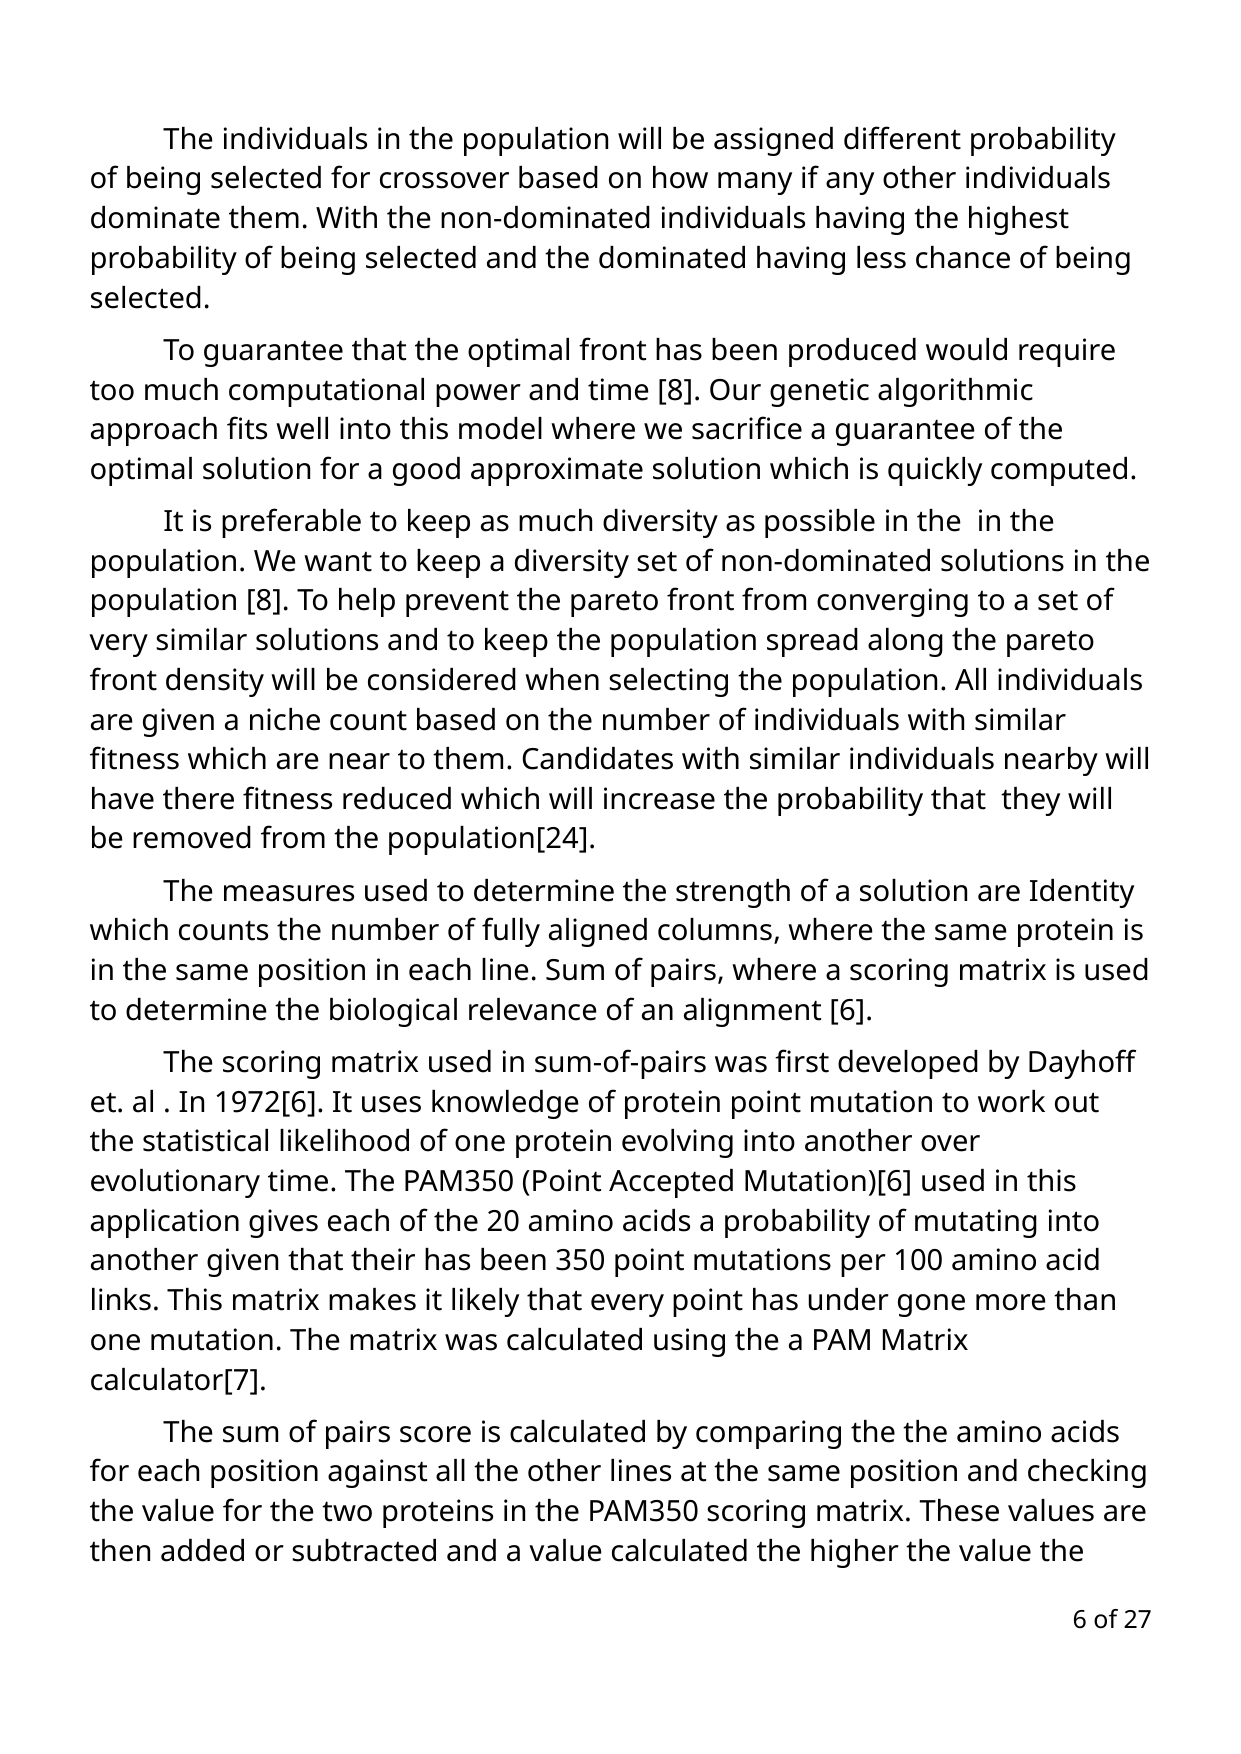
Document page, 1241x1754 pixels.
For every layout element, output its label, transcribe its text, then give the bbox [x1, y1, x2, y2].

text It is preferable to keep as much diversity as possible in the in the population. We want to keep a diversity set of non-dominated solutions in the population [8]. To help prevent the pareto front from converging to a set of very similar solutions and to keep the population spread along the pareto front density will be considered when selecting the population. All individuals are given a niche count based on the number of individuals with similar fitness which are near to them. Candidates with similar individuals nearby will have there fitness reduced which will increase the probability that they will be removed from the population[24]. [89, 500, 1152, 857]
text The sum of pairs score is calculated by comparing the the amino acids for each position against all the other lines at the same position and checking the value for the two proteins in the PAM350 scoring matrix. These values are then added or subtracted and a value calculated the higher the value the [89, 1411, 1152, 1570]
text The individuals in the population will be assigned different probability of being selected for crossover based on how many if any other individuals dominate them. With the non-dominated individuals having the highest probability of being selected and the dominated having less chance of being selected. [89, 118, 1152, 317]
text The measures used to determine the strength of a solution are Identity which counts the number of fully aligned columns, where the same protein is in the same position in each line. Sum of pairs, where a scoring matrix is used to determine the biological relevance of an alignment [6]. [89, 870, 1152, 1029]
text The scoring matrix used in sum-of-pairs was first developed by Dayhoff et. al . In 1972[6]. It uses knowledge of protein point mutation to work out the statistical likelihood of one protein evolving into another over evolutionary time. The PAM350 (Point Accepted Mutation)[6] used in this application gives each of the 20 amino acids a probability of mutating into another given that their has been 350 point mutations per 100 amino acid links. This matrix makes it likely that every point has under gone more than one mutation. The matrix was calculated using the a PAM Matrix calculator[7]. [89, 1041, 1152, 1398]
text To guarantee that the optimal front has been produced would require too much computational power and time [8]. Our genetic algorithmic approach fits well into this model where we sacrifice a guarantee of the optimal solution for a good approximate solution which is quickly computed. [89, 329, 1152, 488]
